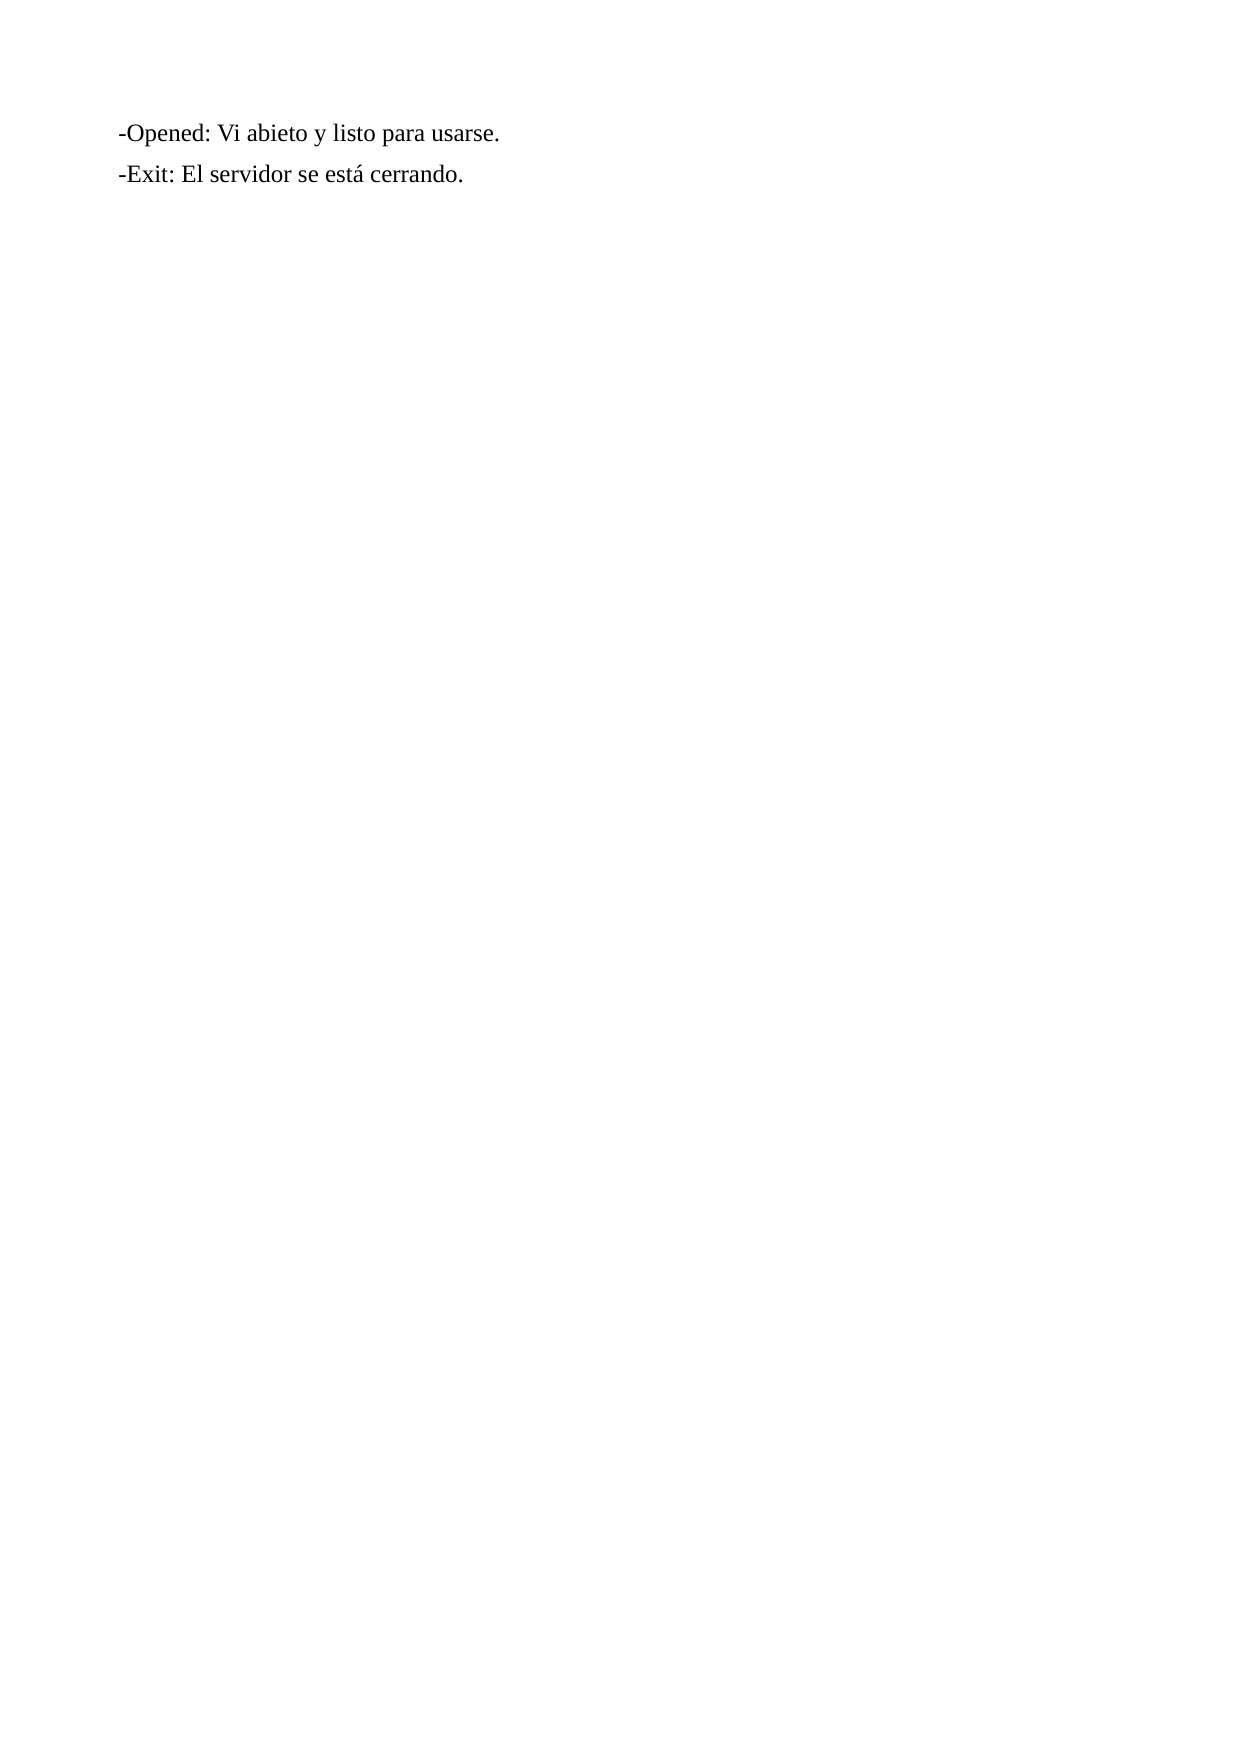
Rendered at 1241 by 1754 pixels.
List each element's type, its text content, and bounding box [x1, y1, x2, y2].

text -Opened: Vi abieto y listo para usarse. [118, 118, 1122, 147]
text -Exit: El servidor se está cerrando. [118, 159, 1122, 188]
